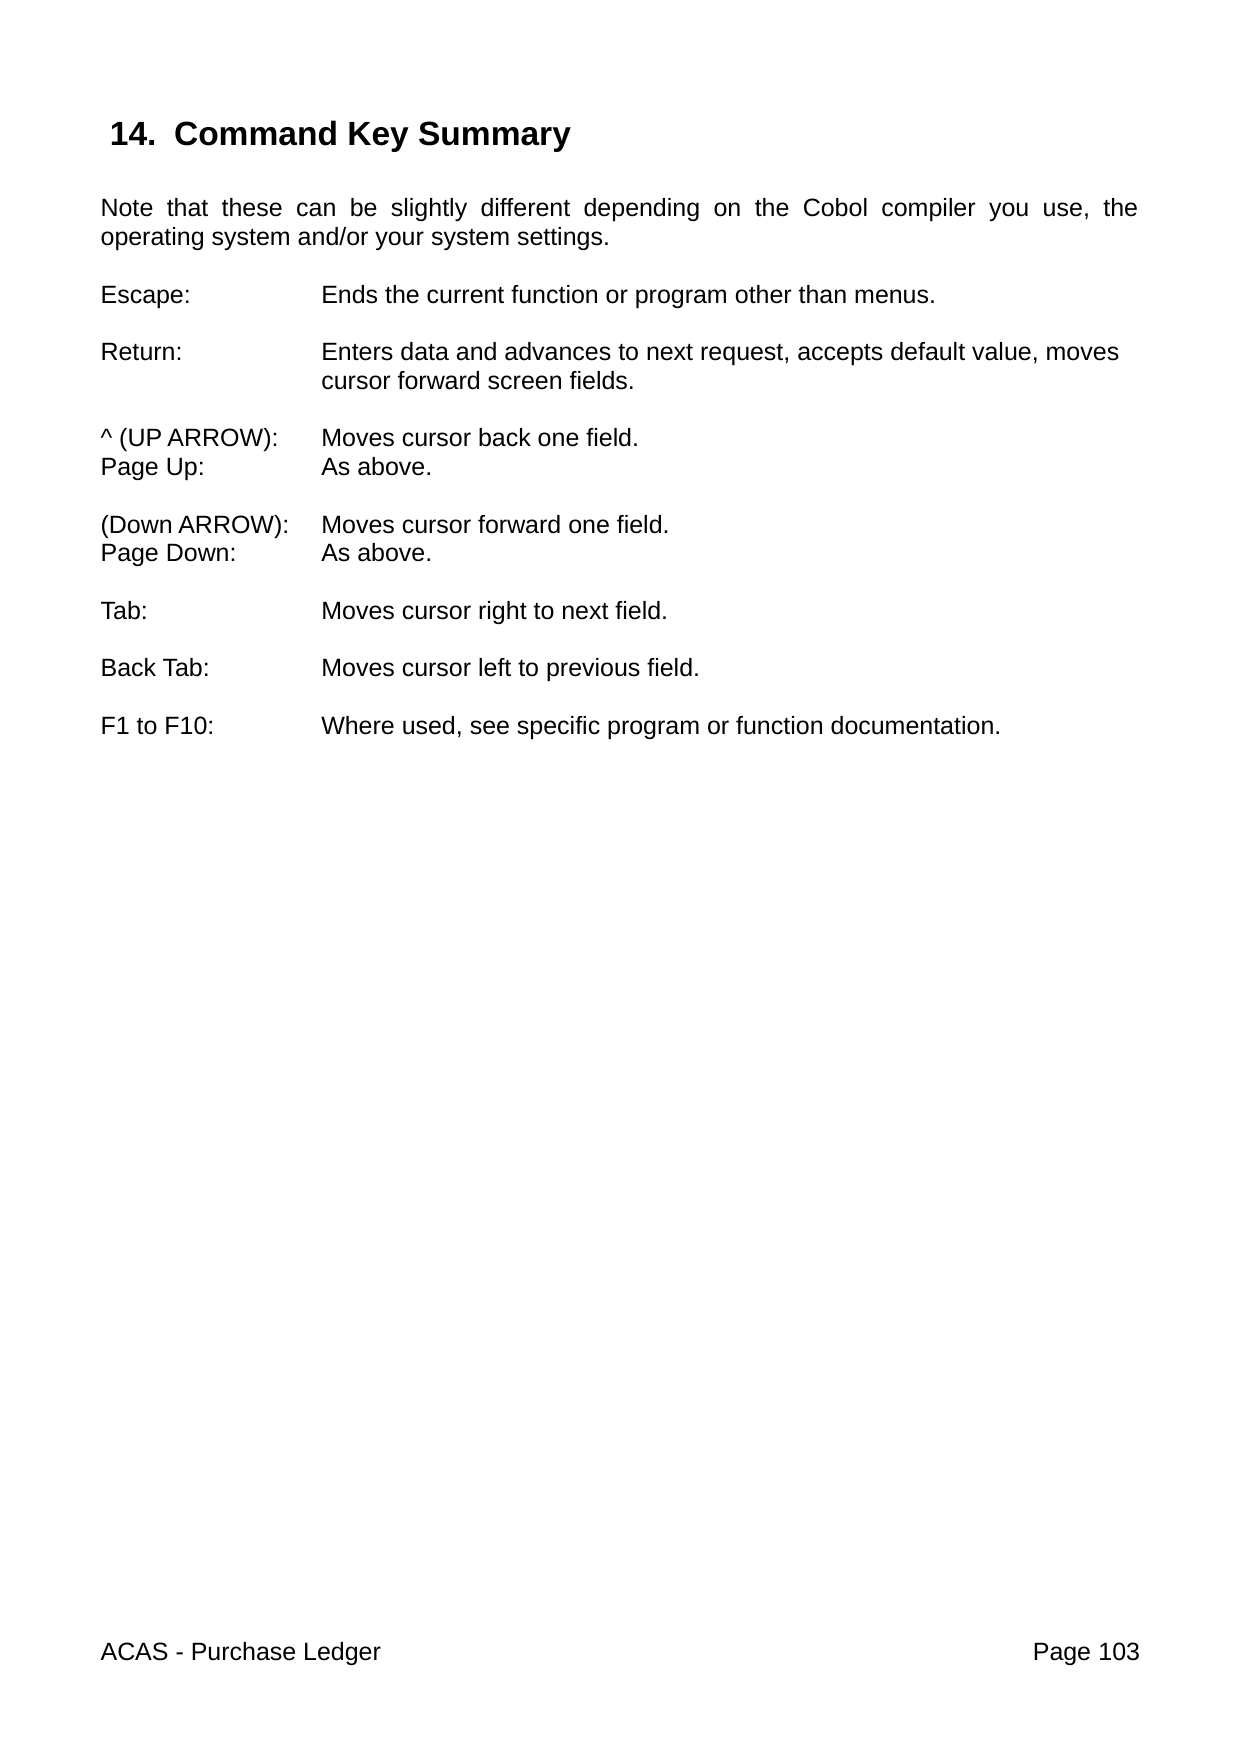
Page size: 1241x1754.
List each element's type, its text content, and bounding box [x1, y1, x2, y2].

text ^ (UP ARROW): Moves cursor back one field. [100, 423, 1140, 452]
text Page Up: As above. [100, 452, 1140, 481]
text Tab: Moves cursor right to next field. [100, 596, 1140, 625]
text (Down ARROW): Moves cursor forward one field. [100, 510, 1140, 538]
text Note that these can be slightly different depending on the Cobol compiler you use, the operating system and/or your system settings. [100, 193, 1140, 251]
text Page Down: As above. [100, 538, 1140, 567]
text Escape: Ends the current function or program other than menus. [100, 280, 1140, 308]
text F1 to F10: Where used, see specific program or function documentation. [100, 711, 1140, 740]
text Return: Enters data and advances to next request, accepts default value, moves [100, 337, 1140, 366]
text cursor forward screen fields. [100, 366, 1140, 395]
subtitle Command Key Summary [100, 113, 1140, 152]
text Back Tab: Moves cursor left to previous field. [100, 653, 1140, 682]
